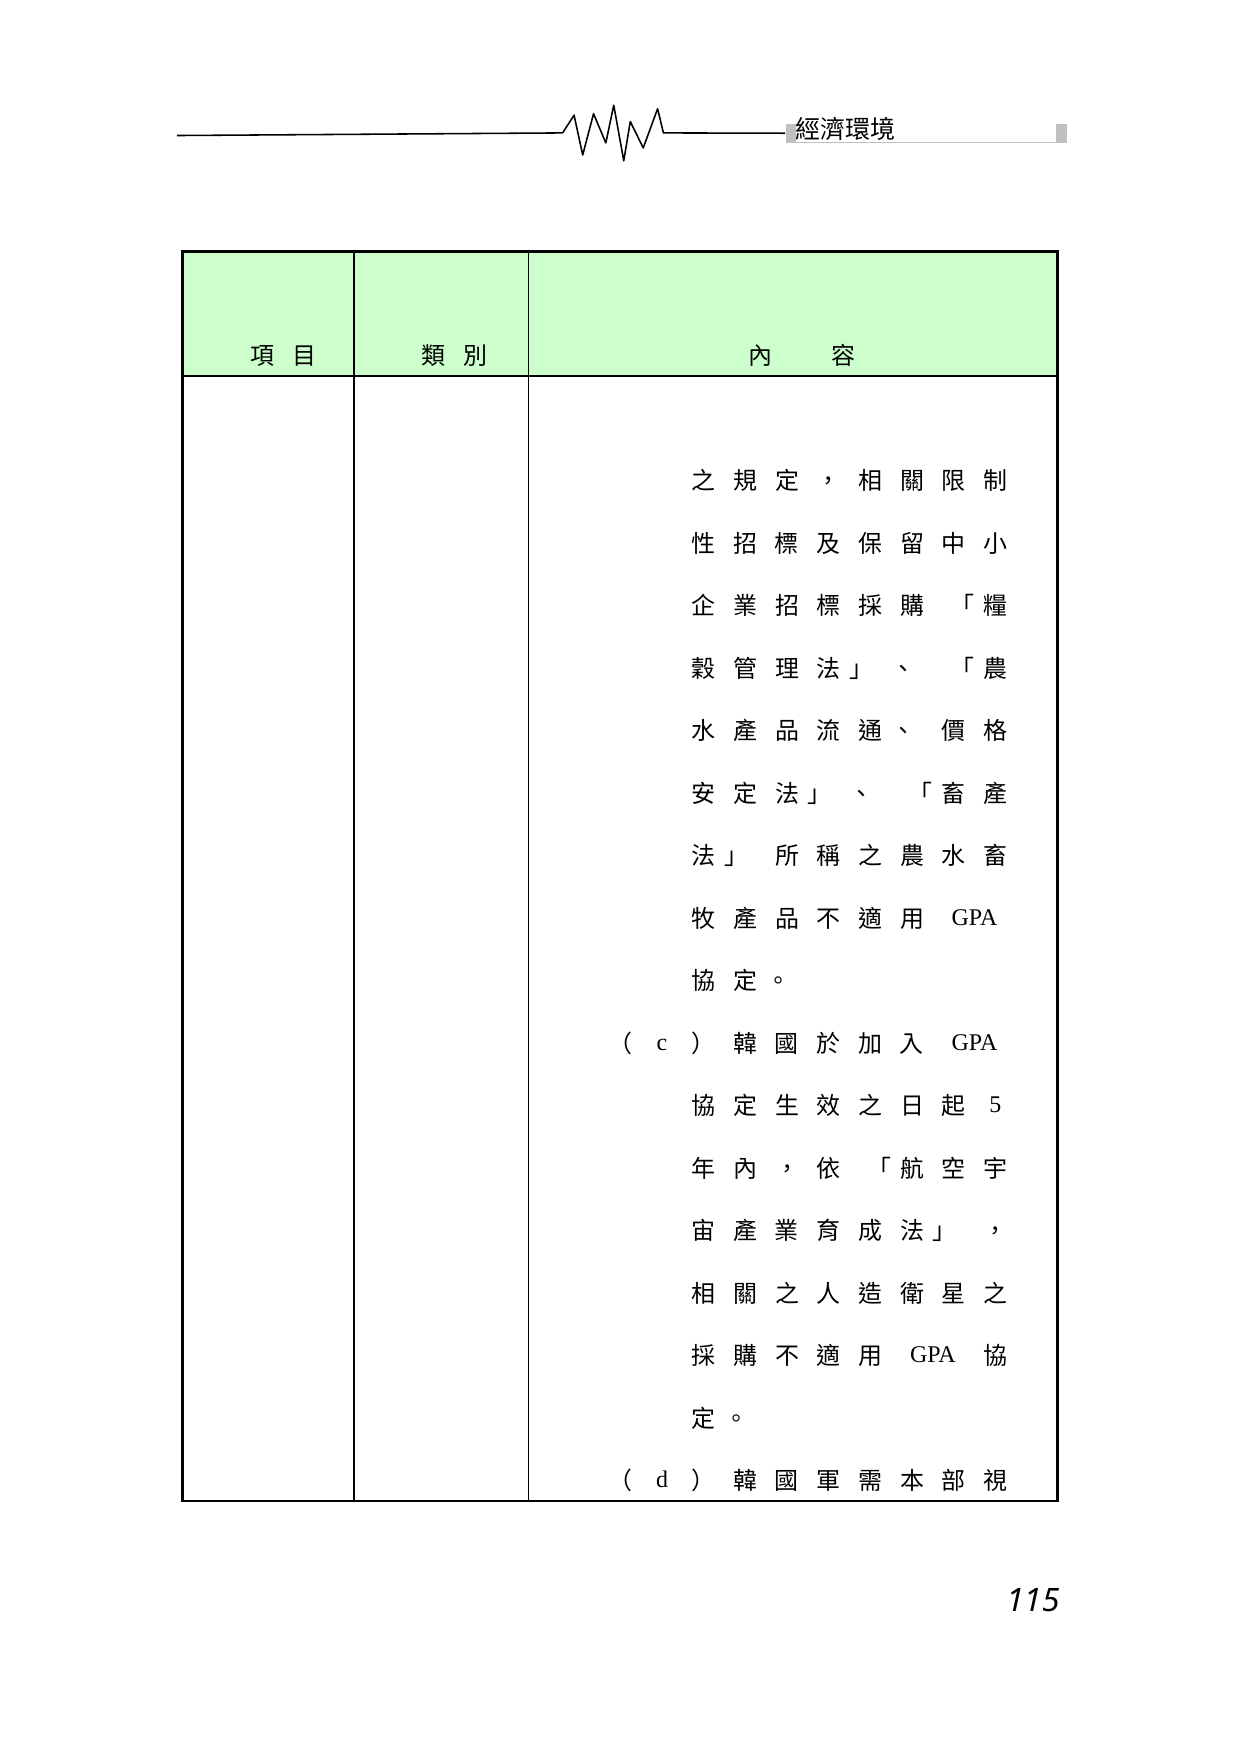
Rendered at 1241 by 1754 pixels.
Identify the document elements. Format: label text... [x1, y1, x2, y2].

table_header 項目 [184, 253, 353, 375]
table_header 類別 [355, 253, 528, 375]
table_cell 之規定，相關限制性招標及保留中小企業招標採購「糧穀管理法」、「農水產品流通、價格安定法」、「畜產法」所稱之農水畜牧產品不適用GPA協定。 （c）韓國於加入GPA協定生效之日起5年內，依「航空宇宙產業育成法」，相關之人造衛星之採購不適用GPA協定。 （d）韓國軍需本部視 [529, 377, 1056, 1500]
table_header 內 容 [529, 253, 1056, 375]
table_cell [355, 377, 528, 1500]
table_cell [184, 377, 353, 1500]
